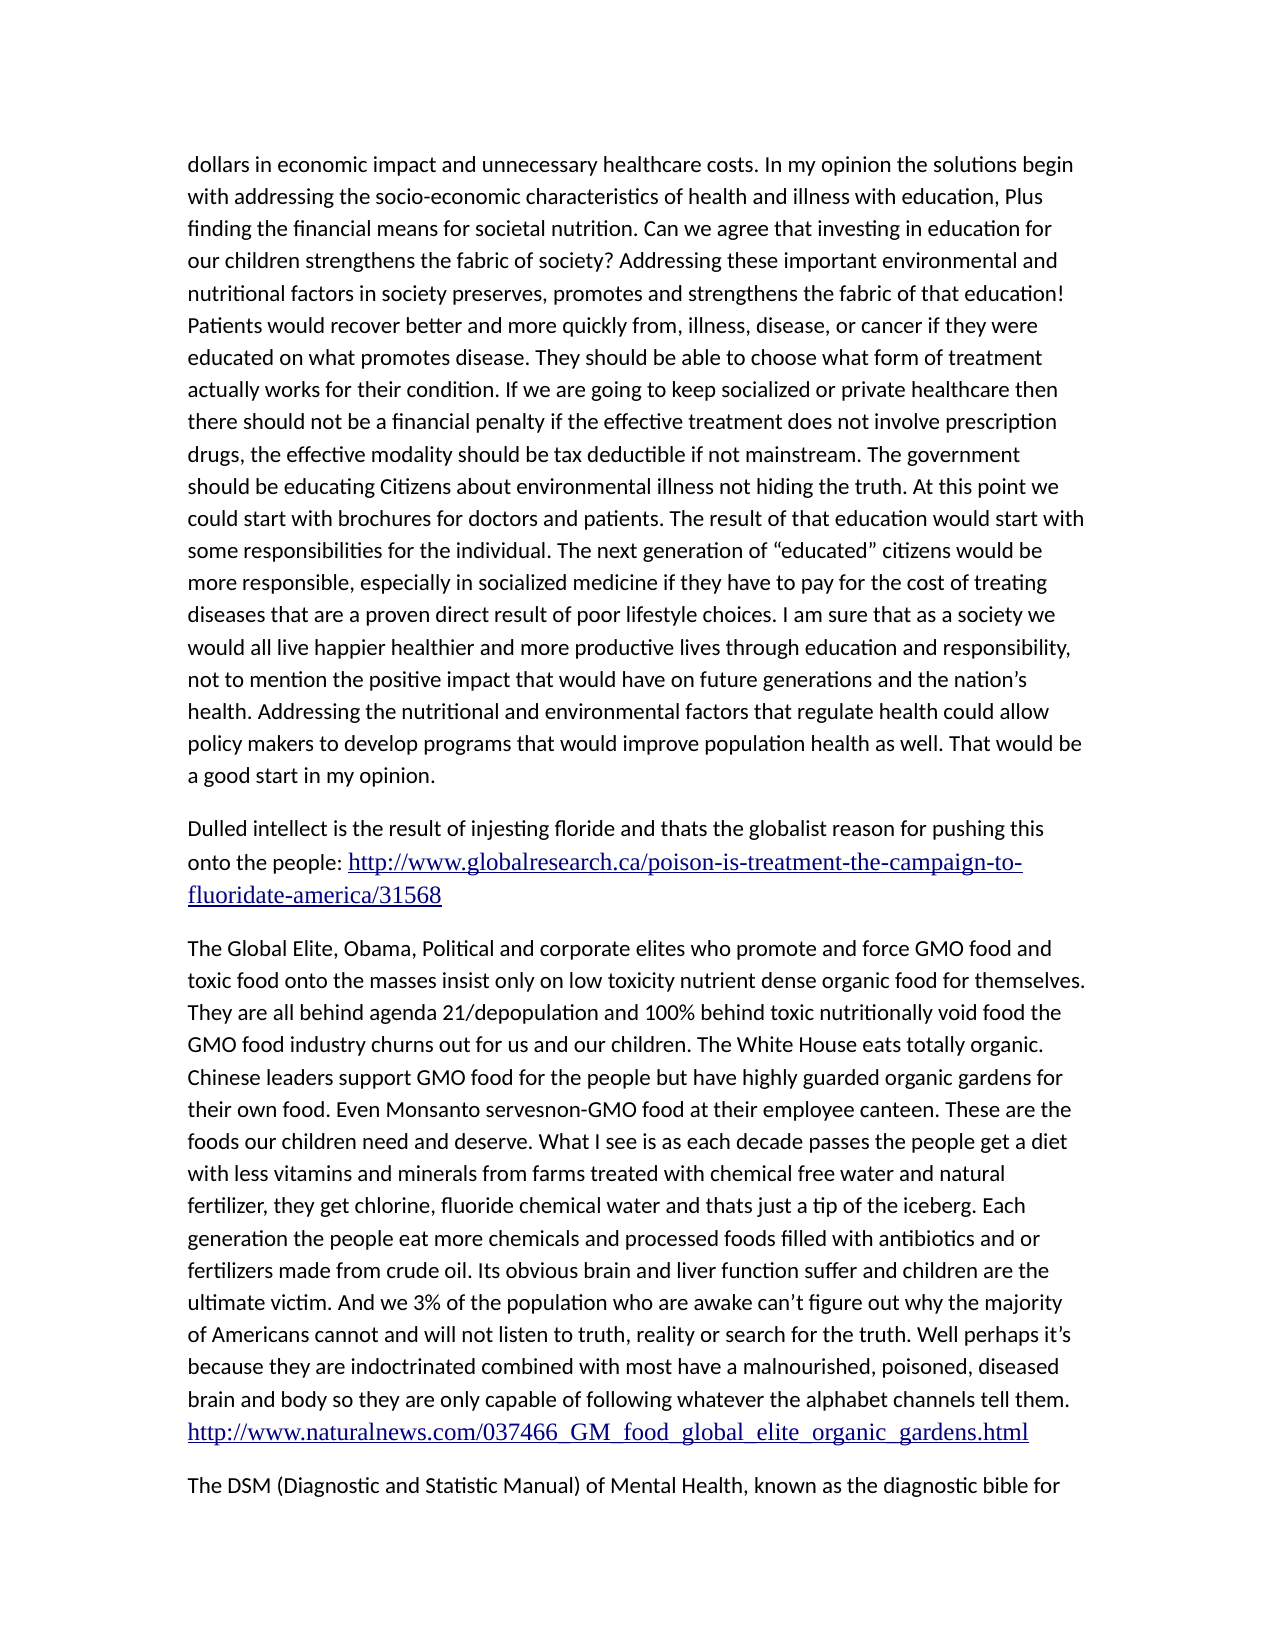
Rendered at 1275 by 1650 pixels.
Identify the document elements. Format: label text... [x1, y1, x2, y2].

text Dulled intellect is the result of injesting floride and thats the globalist reason for pushing this onto the people: http://www.globalresearch.ca/poison-is-treatment-the-campaign-to-fluoridate-america/31568 [187, 814, 1087, 909]
text dollars in economic impact and unnecessary healthcare costs. In my opinion the solutions begin with addressing the socio-economic characteristics of health and illness with education, Plus finding the financial means for societal nutrition. Can we agree that investing in education for our children strengthens the fabric of society? Addressing these important environmental and nutritional factors in society preserves, promotes and strengthens the fabric of that education! Patients would recover better and more quickly from, illness, disease, or cancer if they were educated on what promotes disease. They should be able to choose what form of treatment actually works for their condition. If we are going to keep socialized or private healthcare then there should not be a financial penalty if the effective treatment does not involve prescription drugs, the effective modality should be tax deductible if not mainstream. The government should be educating Citizens about environmental illness not hiding the truth. At this point we could start with brochures for doctors and patients. The result of that education would start with some responsibilities for the individual. The next generation of “educated” citizens would be more responsible, especially in socialized medicine if they have to pay for the cost of treating diseases that are a proven direct result of poor lifestyle choices. I am sure that as a society we would all live happier healthier and more productive lives through education and responsibility, not to mention the positive impact that would have on future generations and the nation’s health. Addressing the nutritional and environmental factors that regulate health could allow policy makers to develop programs that would improve population health as well. That would be a good start in my opinion. [187, 150, 1087, 789]
text The DSM (Diagnostic and Statistic Manual) of Mental Health, known as the diagnostic bible for [187, 1471, 1087, 1499]
text The Global Elite, Obama, Political and corporate elites who promote and force GMO food and toxic food onto the masses insist only on low toxicity nutrient dense organic food for themselves. They are all behind agenda 21/depopulation and 100% behind toxic nutritionally void food the GMO food industry churns out for us and our children. The White House eats totally organic. Chinese leaders support GMO food for the people but have highly guarded organic gardens for their own food. Even Monsanto servesnon-GMO food at their employee canteen. These are the foods our children need and deserve. What I see is as each decade passes the people get a diet with less vitamins and minerals from farms treated with chemical free water and natural fertilizer, they get chlorine, fluoride chemical water and thats just a tip of the iceberg. Each generation the people eat more chemicals and processed foods filled with antibiotics and or fertilizers made from crude oil. Its obvious brain and liver function suffer and children are the ultimate victim. And we 3% of the population who are awake can’t figure out why the majority of Americans cannot and will not listen to truth, reality or search for the truth. Well perhaps it’s because they are indoctrinated combined with most have a malnourished, poisoned, diseased brain and body so they are only capable of following whatever the alphabet channels tell them. http://www.naturalnews.com/037466_GM_food_global_elite_organic_gardens.html [187, 934, 1087, 1446]
